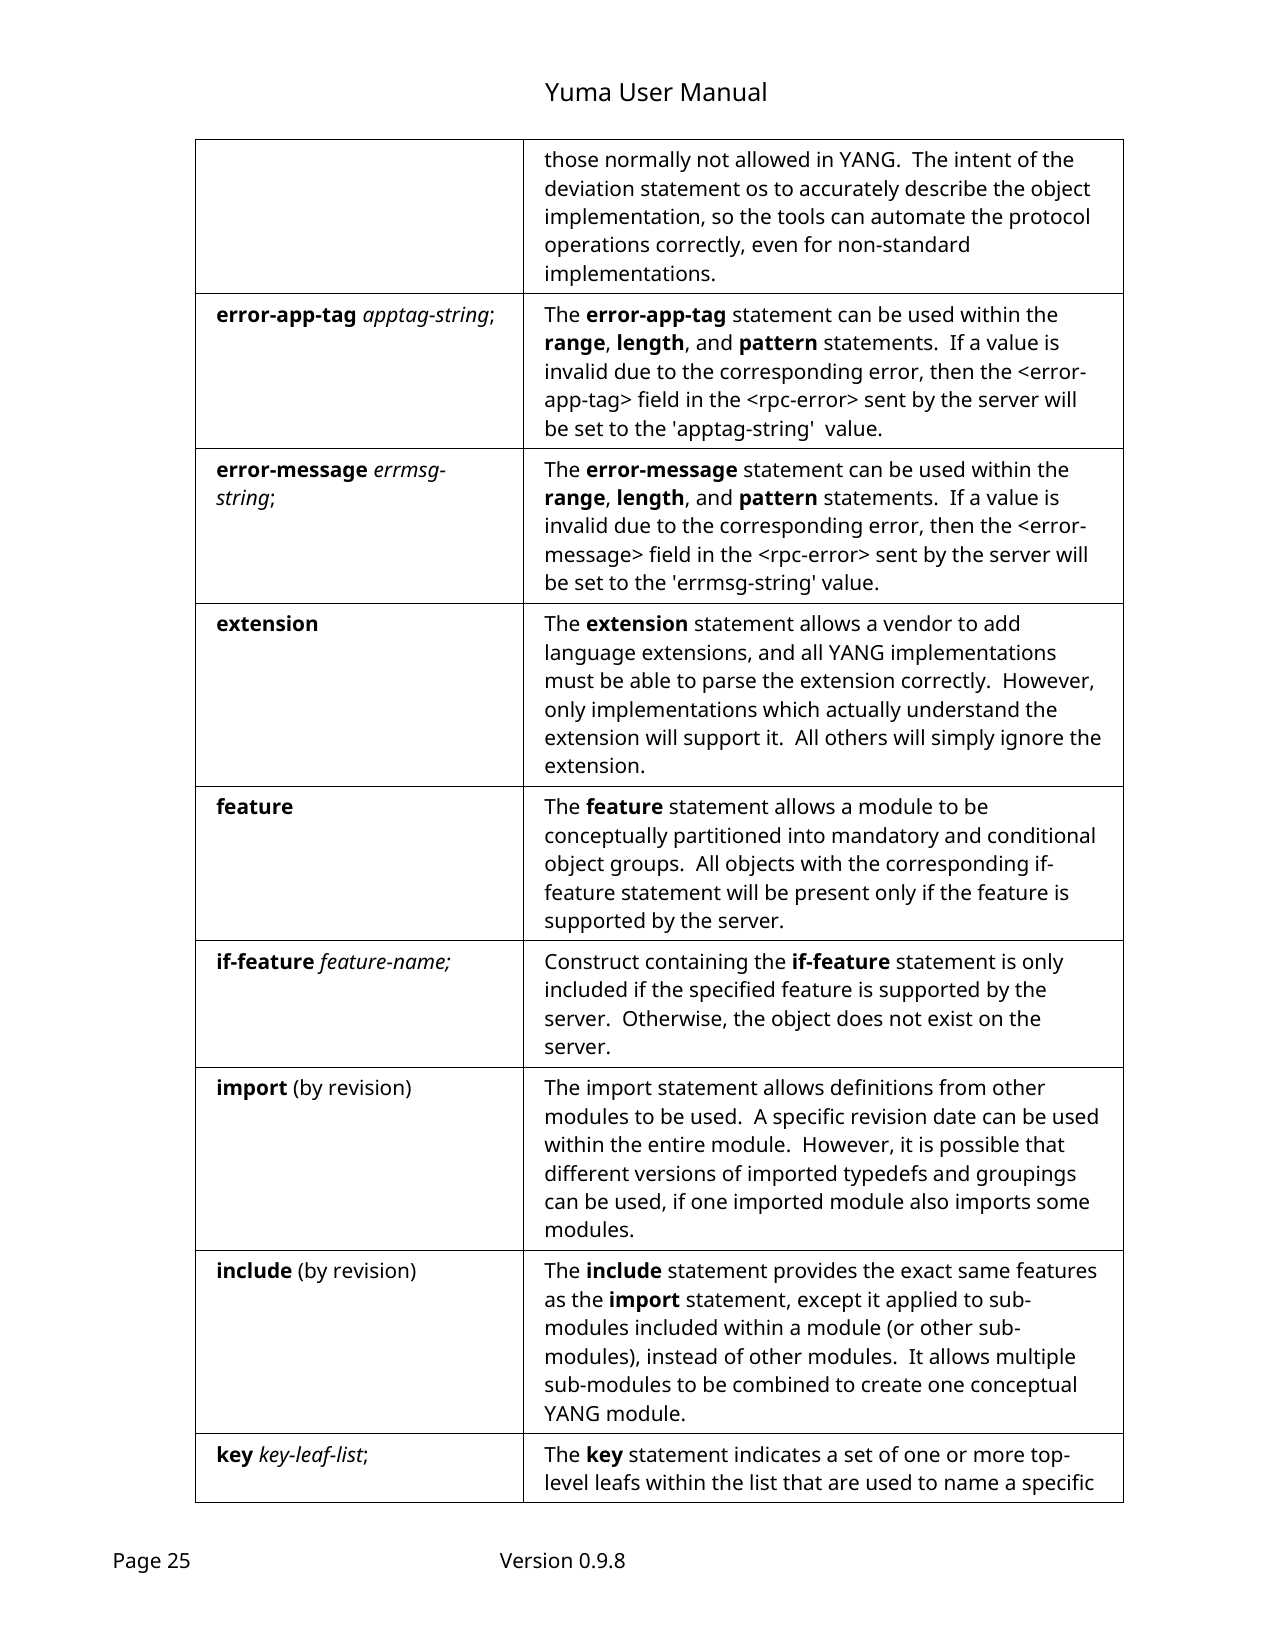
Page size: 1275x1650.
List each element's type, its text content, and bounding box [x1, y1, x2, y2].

table_cell extension [196, 604, 523, 786]
table_cell [196, 140, 523, 293]
table_cell The extension statement allows a vendor to add language extensions, and all YANG implementations must be able to parse the extension correctly. However, only implementations which actually understand the extension will support it. All others will simply ignore the extension. [524, 604, 1123, 786]
table_cell those normally not allowed in YANG. The intent of the deviation statement os to accurately describe the object implementation, so the tools can automate the protocol operations correctly, even for non-standard implementations. [524, 140, 1123, 293]
table_cell The key statement indicates a set of one or more top-level leafs within the list that are used to name a specific [524, 1434, 1123, 1502]
table_cell The import statement allows definitions from other modules to be used. A specific revision date can be used within the entire module. However, it is possible that different versions of imported typedefs and groupings can be used, if one imported module also imports some modules. [524, 1068, 1123, 1250]
table_cell include (by revision) [196, 1251, 523, 1433]
table_cell The include statement provides the exact same features as the import statement, except it applied to sub-modules included within a module (or other sub-modules), instead of other modules. It allows multiple sub-modules to be combined to create one conceptual YANG module. [524, 1251, 1123, 1433]
table_cell The feature statement allows a module to be conceptually partitioned into mandatory and conditional object groups. All objects with the corresponding if-feature statement will be present only if the feature is supported by the server. [524, 787, 1123, 940]
table_cell if-feature feature-name; [196, 941, 523, 1067]
table_cell The error-app-tag statement can be used within the range, length, and pattern statements. If a value is invalid due to the corresponding error, then the <error-app-tag> field in the <rpc-error> sent by the server will be set to the 'apptag-string' value. [524, 294, 1123, 448]
table_cell Construct containing the if-feature statement is only included if the specified feature is supported by the server. Otherwise, the object does not exist on the server. [524, 941, 1123, 1067]
table_cell feature [196, 787, 523, 940]
table_cell key key-leaf-list; [196, 1434, 523, 1502]
table_cell import (by revision) [196, 1068, 523, 1250]
table_cell error-app-tag apptag-string; [196, 294, 523, 448]
table_cell The error-message statement can be used within the range, length, and pattern statements. If a value is invalid due to the corresponding error, then the <error-message> field in the <rpc-error> sent by the server will be set to the 'errmsg-string' value. [524, 449, 1123, 603]
table_cell error-message errmsg-string; [196, 449, 523, 603]
